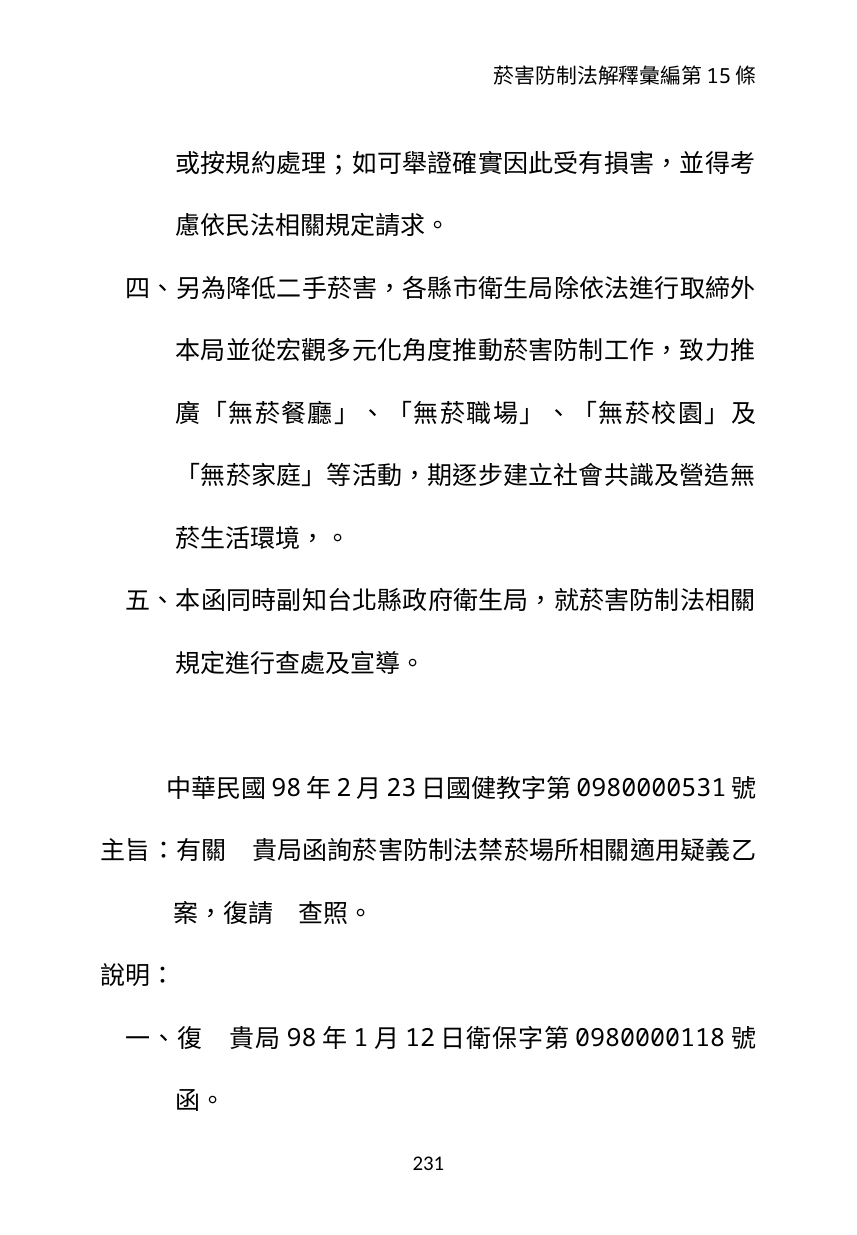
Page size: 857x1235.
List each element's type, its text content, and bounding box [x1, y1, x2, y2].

list 說明： [100, 932, 756, 994]
list 一、復 貴局98年1月12日衛保字第0980000118號函。 [125, 994, 756, 1119]
list 四、另為降低二手菸害，各縣市衛生局除依法進行取締外，本局並從宏觀多元化角度推動菸害防制工作，致力推廣「無菸餐廳」、「無菸職場」、「無菸校園」及「無菸家庭」等活動，期逐步建立社會共識及營造無菸生活環境，。 [125, 244, 756, 557]
list 五、本函同時副知台北縣政府衛生局，就菸害防制法相關規定進行查處及宣導。 [125, 557, 756, 682]
list 或按規約處理；如可舉證確實因此受有損害，並得考慮依民法相關規定請求。 [125, 119, 756, 244]
list 中華民國98年2月23日國健教字第0980000531號 [100, 744, 756, 807]
list 主旨：有關 貴局函詢菸害防制法禁菸場所相關適用疑義乙案，復請 查照。 [100, 807, 756, 932]
